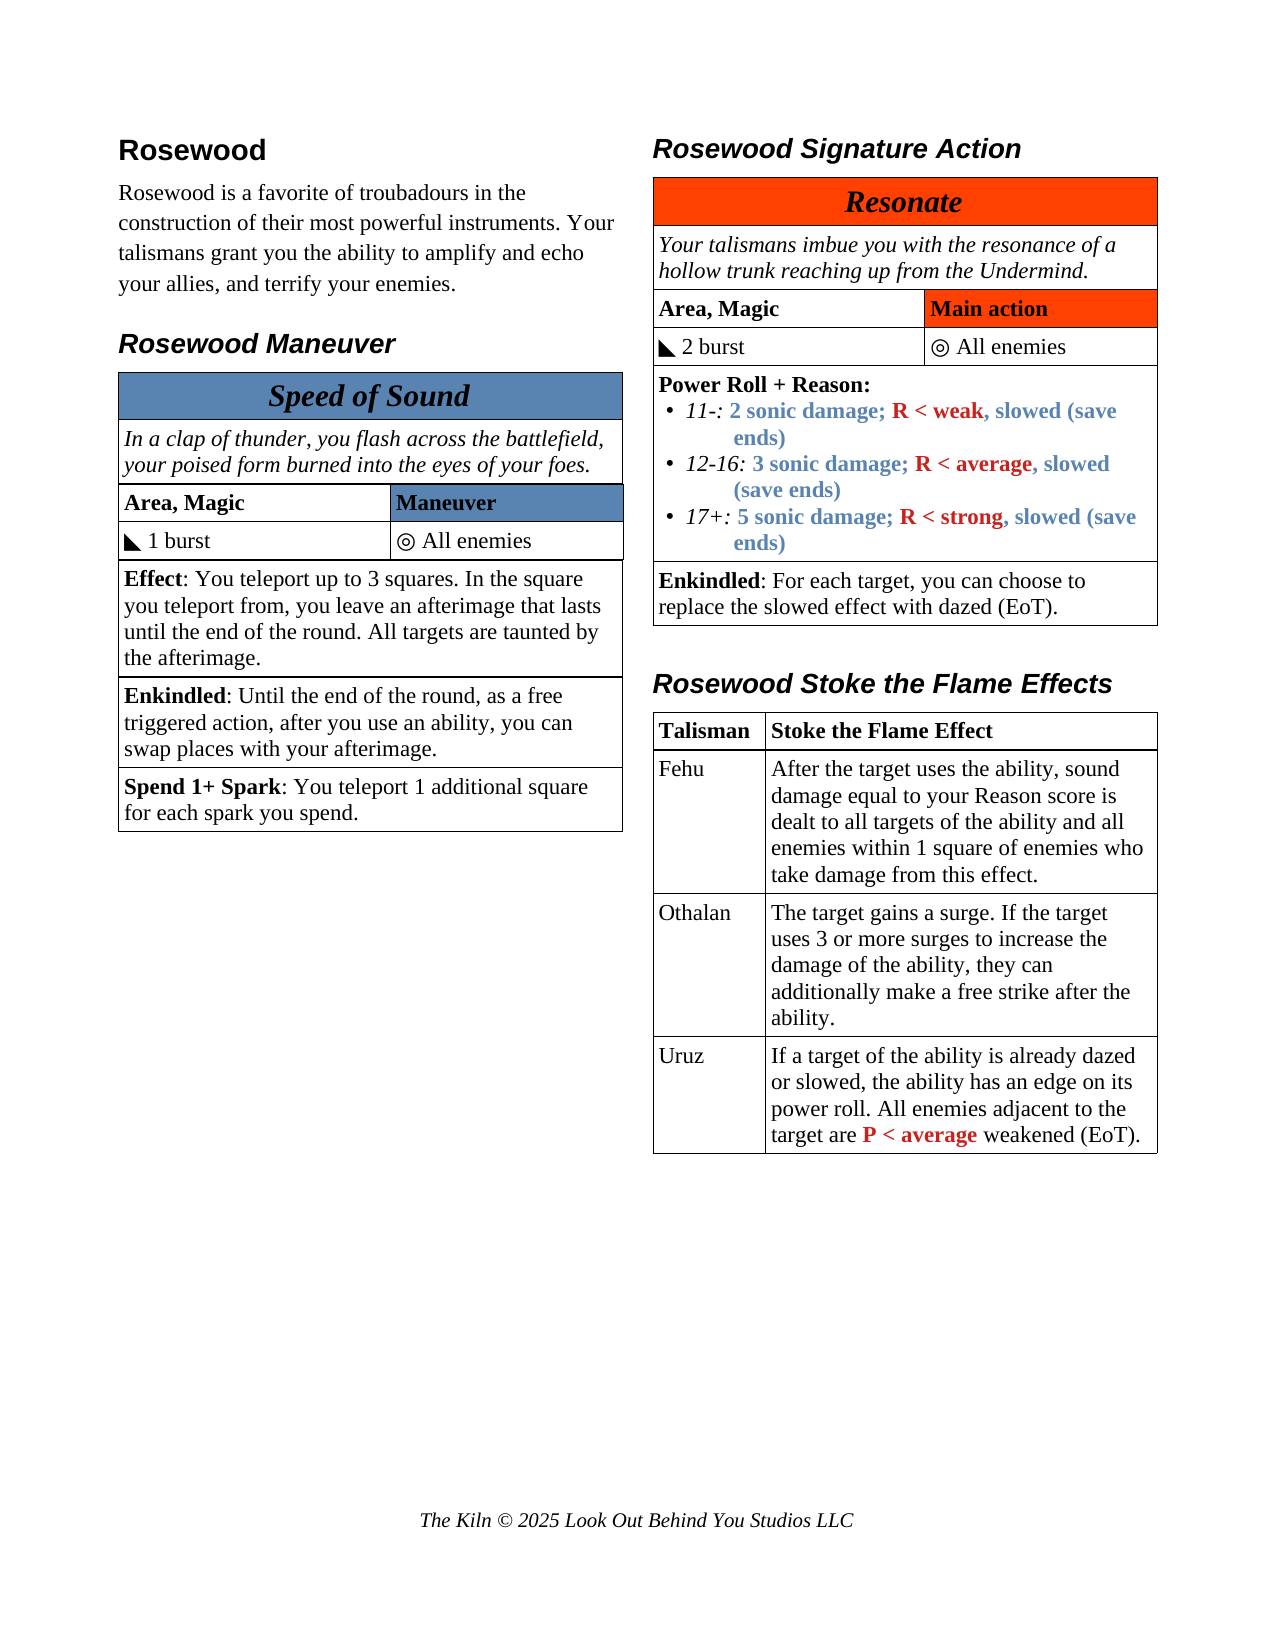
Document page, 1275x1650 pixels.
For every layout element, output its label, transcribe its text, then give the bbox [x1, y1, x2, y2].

table_cell Enkindled: For each target, you can choose to replace the slowed effect with dazed (EoT). [654, 562, 1157, 625]
table_cell Spend 1+ Spark: You teleport 1 additional square for each spark you spend. [119, 768, 622, 831]
subtitle Rosewood [118, 133, 622, 166]
table_cell ◎ All enemies [391, 522, 623, 559]
table_cell ◣ 1 burst [119, 522, 390, 559]
table_cell Enkindled: Until the end of the round, as a free triggered action, after you use an ability, you can swap places with your afterimage. [119, 678, 622, 767]
table_cell Uruz [654, 1037, 765, 1153]
table_header Talisman [654, 713, 765, 749]
table_header Power Roll + Reason: 11-: 2 sonic damage; R < weak, slowed (save ends) 12-16: 3 sonic damage; R < average, slowed (save ends) 17+: 5 sonic damage; R < strong, slowed (save ends) [654, 366, 1157, 561]
table_header Area, Magic [654, 290, 924, 327]
table_cell ◣ 2 burst [654, 328, 924, 365]
table_cell Fehu [654, 751, 765, 893]
table_header Speed of Sound [119, 373, 622, 419]
table_cell If a target of the ability is already dazed or slowed, the ability has an edge on its power roll. All enemies adjacent to the target are P < average weakened (EoT). [766, 1037, 1157, 1153]
subtitle Rosewood Stoke the Flame Effects [652, 667, 1157, 699]
table_cell After the target uses the ability, sound damage equal to your Reason score is dealt to all targets of the ability and all enemies within 1 square of enemies who take damage from this effect. [766, 751, 1157, 893]
table_cell ◎ All enemies [925, 328, 1157, 365]
table_header Maneuver [391, 485, 623, 521]
table_header Resonate [654, 178, 1157, 225]
table_cell The target gains a surge. If the target uses 3 or more surges to increase the damage of the ability, they can additionally make a free strike after the ability. [766, 894, 1157, 1036]
table_header Stoke the Flame Effect [766, 713, 1157, 749]
table_cell Your talismans imbue you with the resonance of a hollow trunk reaching up from the Undermind. [654, 226, 1157, 289]
table_header Main action [925, 290, 1157, 327]
table_cell In a clap of thunder, you flash across the battlefield, your poised form burned into the eyes of your foes. [119, 420, 622, 483]
subtitle Rosewood Signature Action [652, 133, 1157, 164]
table_header Effect: You teleport up to 3 squares. In the square you teleport from, you leave an afterimage that lasts until the end of the round. All targets are taunted by the afterimage. [119, 561, 622, 676]
text Rosewood is a favorite of troubadours in the construction of their most powerful instruments. Your talismans grant you the ability to amplify and echo your allies, and terrify your enemies. [118, 179, 622, 296]
table_cell Othalan [654, 894, 765, 1036]
subtitle Rosewood Maneuver [118, 327, 622, 359]
table_header Area, Magic [119, 485, 390, 521]
